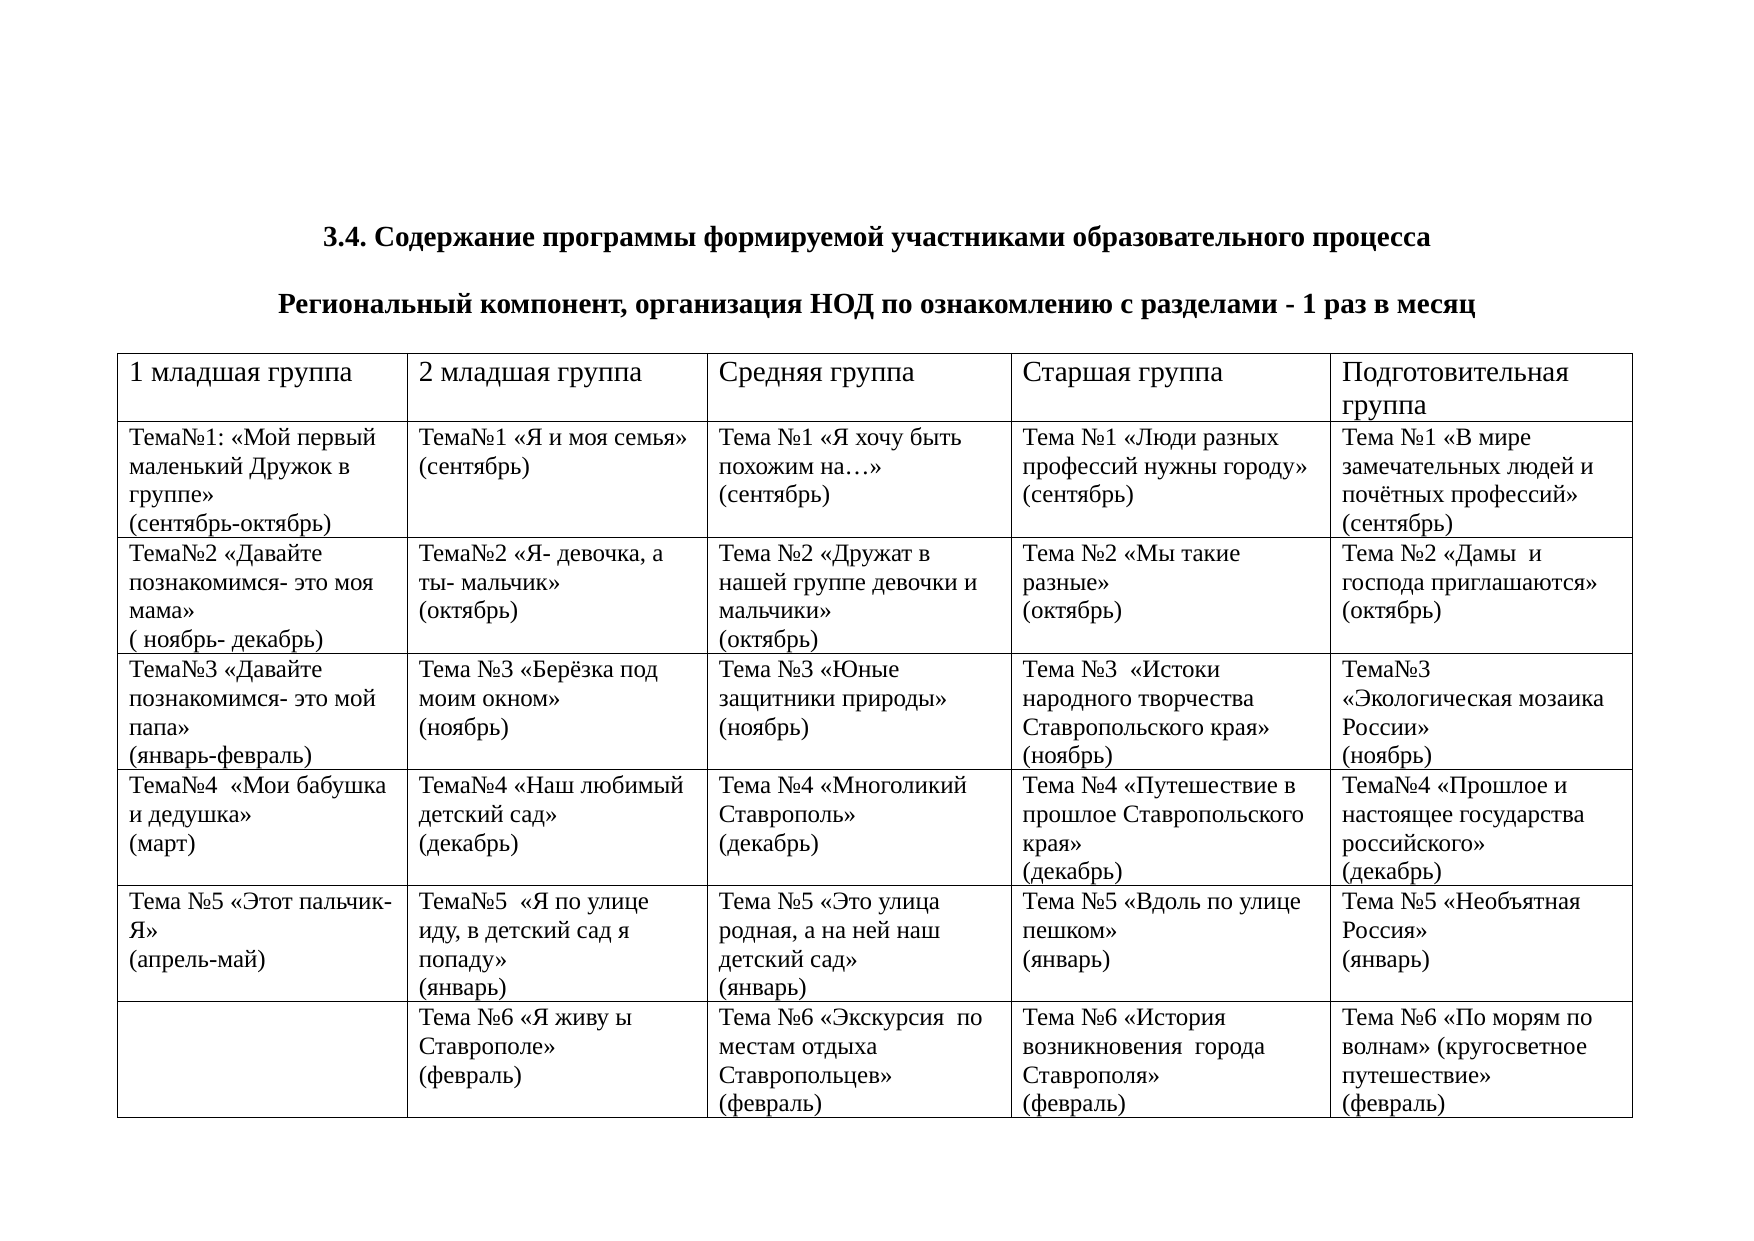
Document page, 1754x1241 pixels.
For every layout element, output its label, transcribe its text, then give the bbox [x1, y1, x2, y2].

table_cell Тема №5 «Необъятная Россия» (январь) [1331, 886, 1632, 1001]
table_cell Тема №1 «Люди разных профессий нужны городу» (сентябрь) [1012, 422, 1330, 537]
table_header 1 младшая группа [118, 354, 407, 421]
text Региональный компонент, организация НОД по ознакомлению с разделами - 1 раз в месяц [118, 286, 1636, 319]
table_cell Тема№3 «Давайте познакомимся- это мой папа» (январь-февраль) [118, 654, 407, 769]
table_cell Тема №6 «Экскурсия по местам отдыха Ставропольцев» (февраль) [708, 1002, 1011, 1117]
table_cell Тема №6 «По морям по волнам» (кругосветное путешествие» (февраль) [1331, 1002, 1632, 1117]
table_header Средняя группа [708, 354, 1011, 421]
table_cell Тема№5 «Я по улице иду, в детский сад я попаду» (январь) [408, 886, 707, 1001]
table_header 2 младшая группа [408, 354, 707, 421]
table_cell Тема №1 «Я хочу быть похожим на…» (сентябрь) [708, 422, 1011, 537]
table_cell Тема №1 «В мире замечательных людей и почётных профессий» (сентябрь) [1331, 422, 1632, 537]
table_cell Тема №2 «Дамы и господа приглашаются» (октябрь) [1331, 538, 1632, 653]
table_cell Тема №2 «Дружат в нашей группе девочки и мальчики» (октябрь) [708, 538, 1011, 653]
table_cell Тема №3 «Юные защитники природы» (ноябрь) [708, 654, 1011, 769]
table_cell Тема№1: «Мой первый маленький Дружок в группе» (сентябрь-октябрь) [118, 422, 407, 537]
table_cell Тема №4 «Путешествие в прошлое Ставропольского края» (декабрь) [1012, 770, 1330, 885]
table_cell Тема №5 «Этот пальчик-Я» (апрель-май) [118, 886, 407, 1001]
table_cell [118, 1002, 407, 1117]
table_header Старшая группа [1012, 354, 1330, 421]
table_cell Тема№2 «Я- девочка, а ты- мальчик» (октябрь) [408, 538, 707, 653]
text 3.4. Содержание программы формируемой участниками образовательного процесса [118, 219, 1636, 252]
table_cell Тема№3 «Экологическая мозаика России» (ноябрь) [1331, 654, 1632, 769]
table_cell Тема №6 «История возникновения города Ставрополя» (февраль) [1012, 1002, 1330, 1117]
table_cell Тема№1 «Я и моя семья» (сентябрь) [408, 422, 707, 537]
table_cell Тема №3 «Истоки народного творчества Ставропольского края» (ноябрь) [1012, 654, 1330, 769]
table_cell Тема №5 «Это улица родная, а на ней наш детский сад» (январь) [708, 886, 1011, 1001]
table_cell Тема№4 «Мои бабушка и дедушка» (март) [118, 770, 407, 885]
table_cell Тема№4 «Прошлое и настоящее государства российского» (декабрь) [1331, 770, 1632, 885]
table_cell Тема №3 «Берёзка под моим окном» (ноябрь) [408, 654, 707, 769]
table_cell Тема№2 «Давайте познакомимся- это моя мама» ( ноябрь- декабрь) [118, 538, 407, 653]
table_cell Тема №4 «Многоликий Ставрополь» (декабрь) [708, 770, 1011, 885]
table_header Подготовительная группа [1331, 354, 1632, 421]
table_cell Тема№4 «Наш любимый детский сад» (декабрь) [408, 770, 707, 885]
table_cell Тема №5 «Вдоль по улице пешком» (январь) [1012, 886, 1330, 1001]
table_cell Тема №2 «Мы такие разные» (октябрь) [1012, 538, 1330, 653]
table_cell Тема №6 «Я живу ы Ставрополе» (февраль) [408, 1002, 707, 1117]
